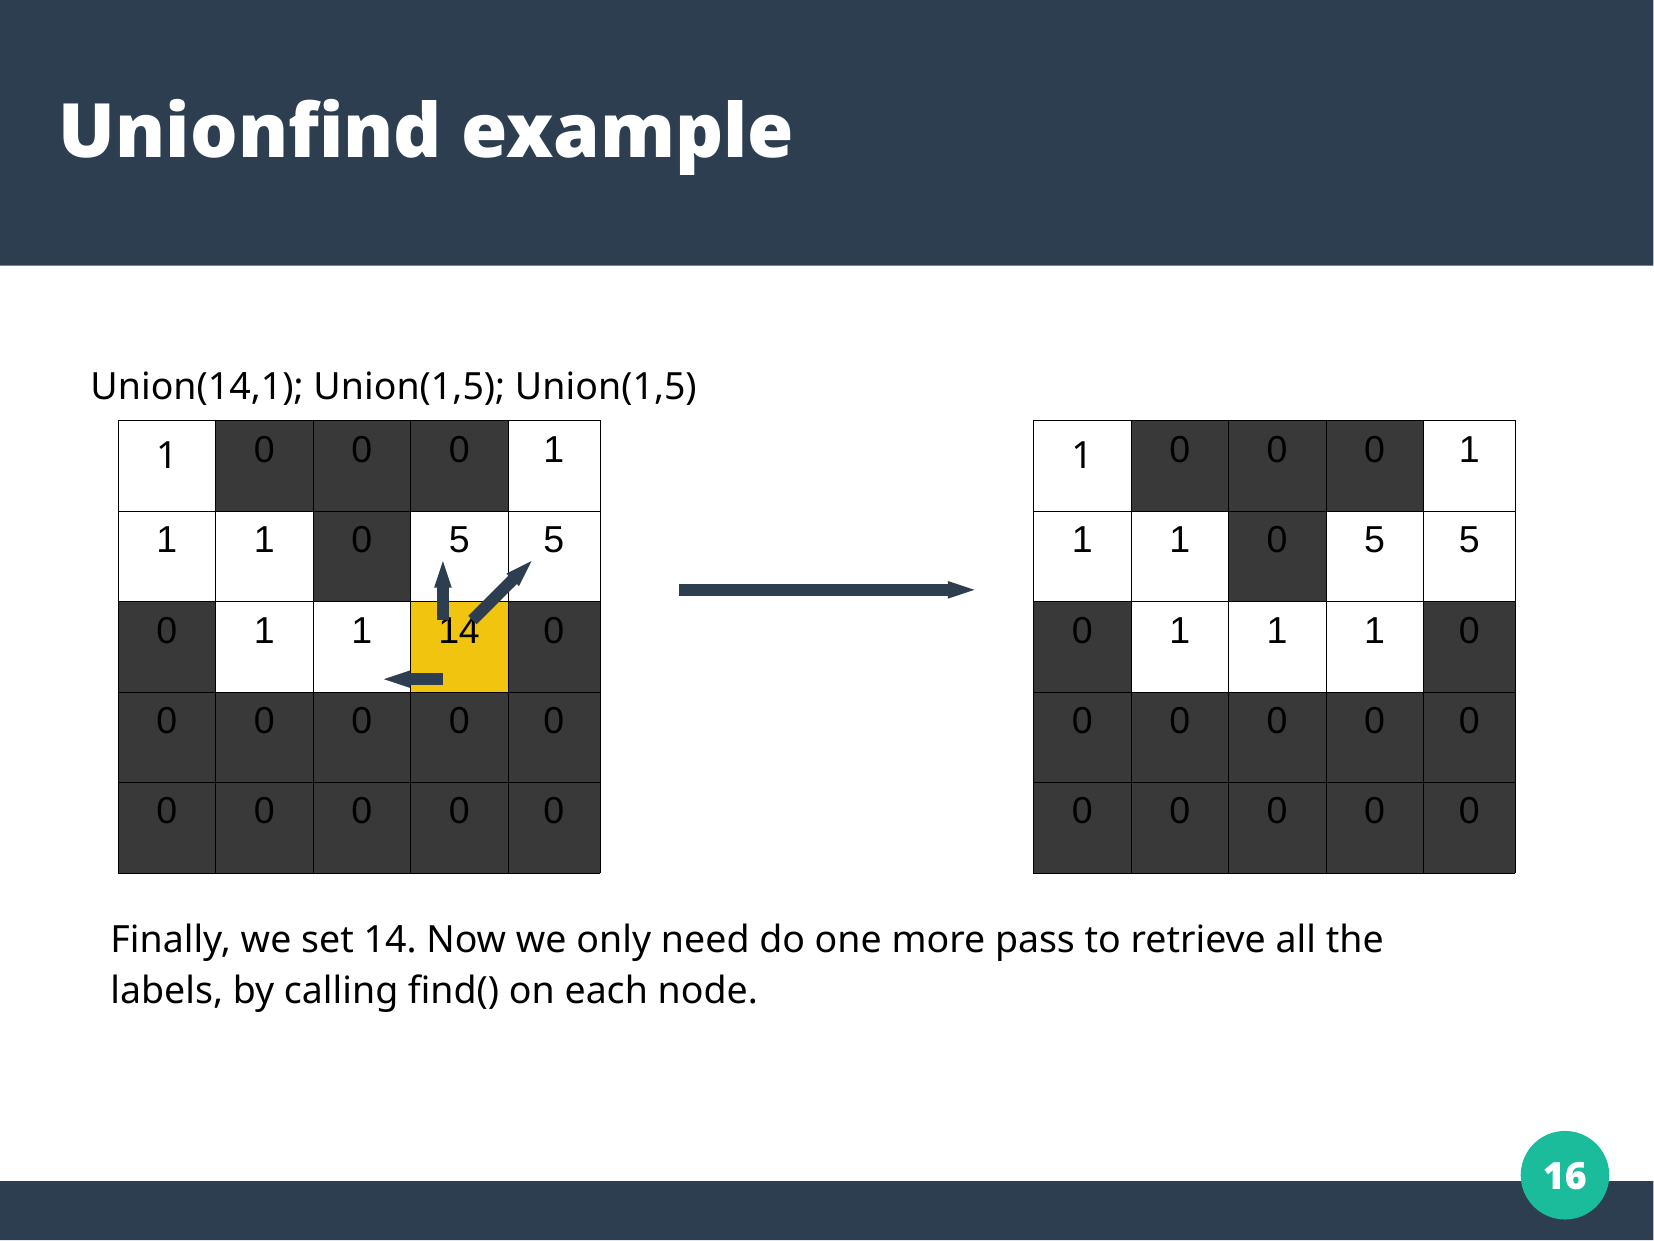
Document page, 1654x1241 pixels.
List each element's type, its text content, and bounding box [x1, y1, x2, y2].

table_cell 0 [1424, 693, 1515, 782]
table_cell 0 [509, 602, 600, 692]
table_cell 0 [509, 693, 600, 782]
table_cell 0 [1034, 693, 1131, 782]
table_cell 0 [1229, 512, 1326, 601]
table_cell 0 [411, 783, 508, 873]
table_cell 0 [1424, 602, 1515, 692]
table_cell 0 [1132, 693, 1228, 782]
table_header 1 [1424, 421, 1515, 511]
table_cell 0 [1229, 783, 1326, 873]
text_box Finally, we set 14. Now we only need do one more pass to retrieve all the labels, by calling find() on each node. [95, 905, 1477, 1142]
table_cell 0 [314, 783, 410, 873]
table_cell 0 [314, 693, 410, 782]
title Unionfind example [59, 49, 1595, 207]
table_cell 0 [119, 602, 215, 692]
table_cell 5 [501, 594, 508, 601]
table_cell 5 [411, 512, 508, 601]
table_cell 1 [1327, 602, 1423, 692]
table_cell 0 [1327, 693, 1423, 782]
table_cell 0 [1132, 783, 1228, 873]
table_cell 5 [1327, 512, 1423, 601]
text_box Union(14,1); Union(1,5); Union(1,5) [75, 351, 650, 414]
table_cell 0 [1327, 783, 1423, 873]
table_cell 0 [119, 693, 215, 782]
table_cell 0 [1034, 602, 1131, 692]
table_cell 14 [462, 622, 471, 635]
table_cell 1 [216, 512, 313, 601]
table_cell 0 [314, 512, 410, 601]
table_header 0 [1327, 421, 1423, 511]
table_cell 0 [411, 693, 508, 782]
table_cell 1 [1034, 512, 1131, 601]
table_header 1 [119, 421, 215, 511]
table_cell 14 [411, 602, 508, 692]
table_cell 1 [216, 602, 313, 692]
table_cell 1 [1132, 602, 1228, 692]
table_cell 0 [1229, 693, 1326, 782]
table_cell 1 [1132, 512, 1228, 601]
table_header 0 [314, 421, 410, 511]
table_cell 0 [1034, 783, 1131, 873]
table_cell 0 [509, 783, 600, 873]
table_header 0 [216, 421, 313, 511]
table_header 0 [411, 421, 508, 511]
table_cell 1 [119, 512, 215, 601]
table_cell 0 [119, 783, 215, 873]
table_header 1 [509, 421, 600, 511]
table_header 0 [1229, 421, 1326, 511]
table_cell 1 [314, 602, 410, 692]
table_cell 1 [1229, 602, 1326, 692]
table_cell 5 [1424, 512, 1515, 601]
table_cell 0 [216, 783, 313, 873]
table_cell 5 [509, 512, 600, 601]
table_header 0 [1132, 421, 1228, 511]
table_cell 0 [1424, 783, 1515, 873]
table_cell 0 [216, 693, 313, 782]
table_header 1 [1034, 421, 1131, 511]
